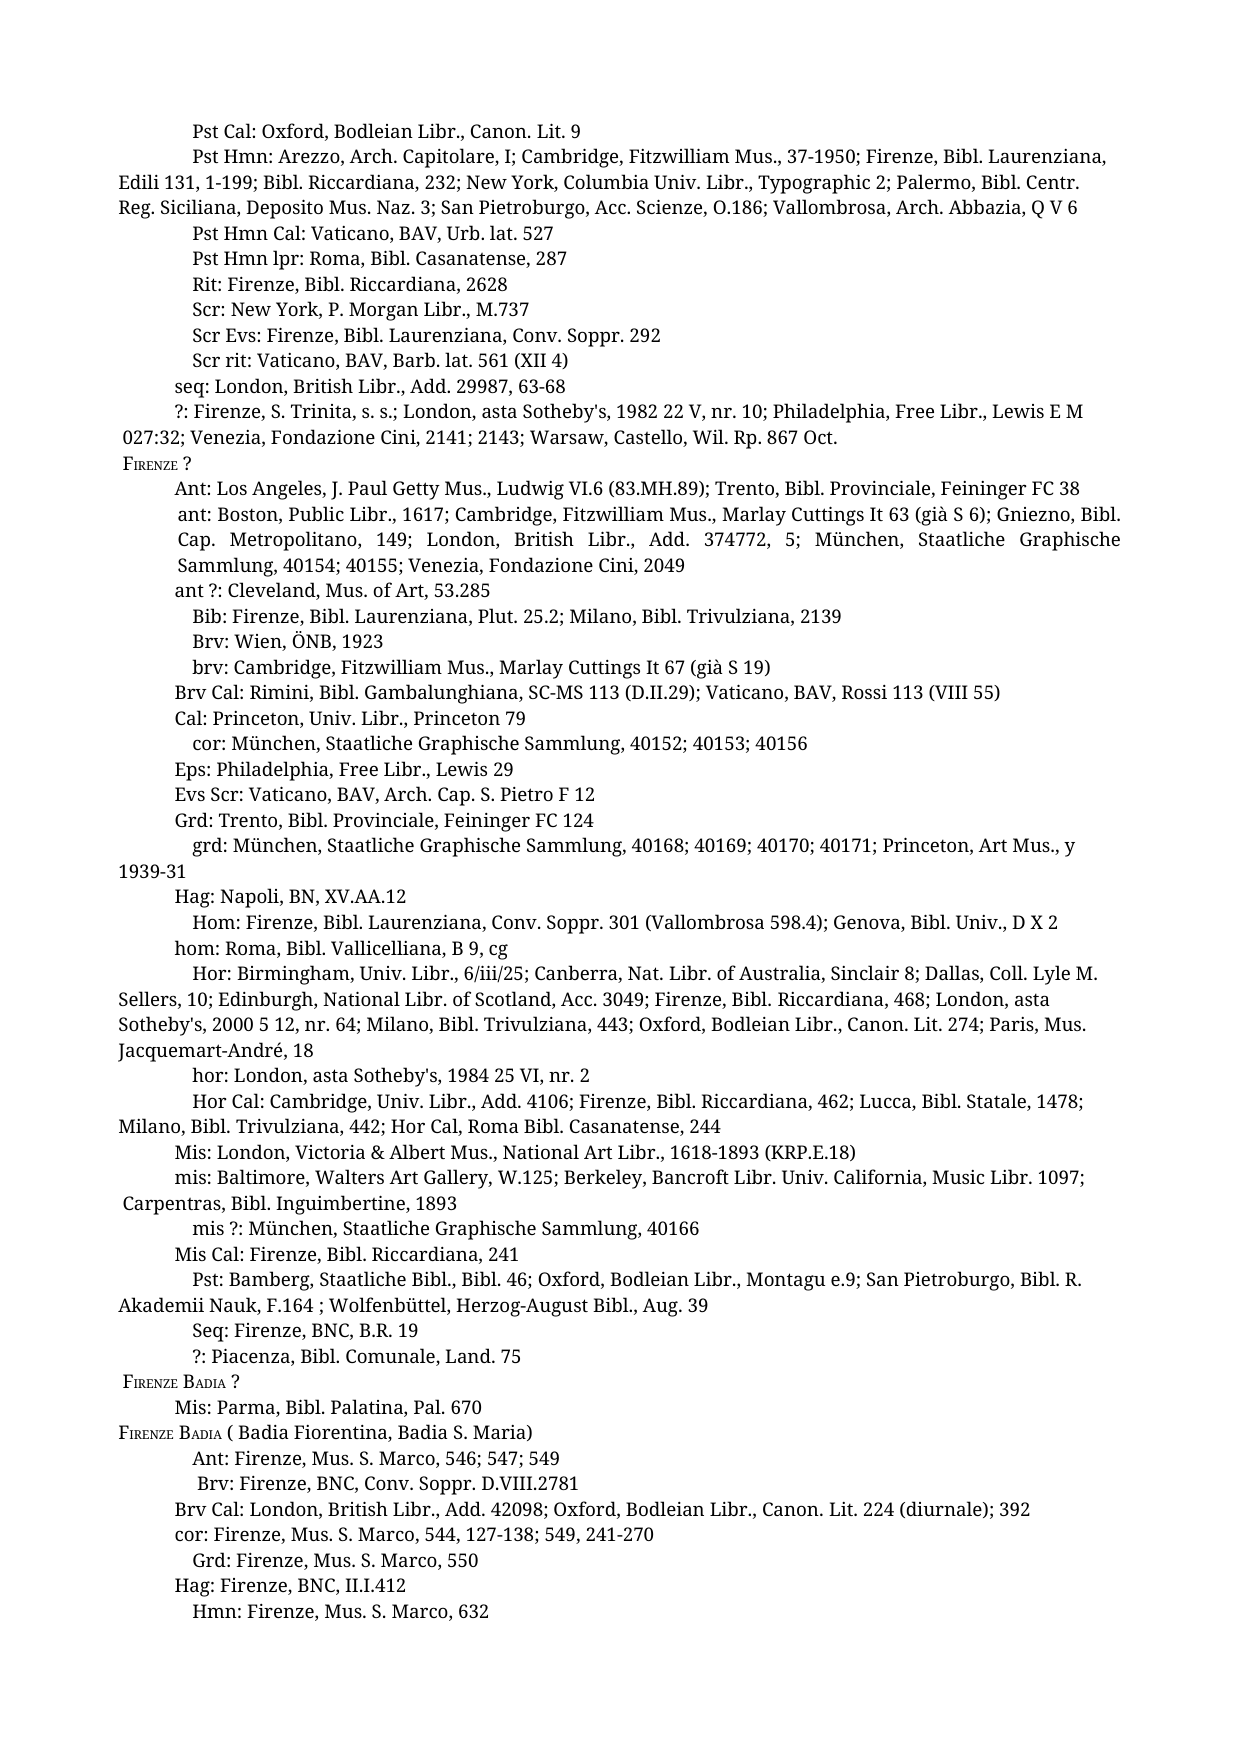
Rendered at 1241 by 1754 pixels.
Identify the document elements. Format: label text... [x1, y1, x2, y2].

text Seq: Firenze, BNC, B.R. 19 [118, 1318, 1122, 1343]
text Hag: Firenze, BNC, II.I.412 [122, 1573, 1122, 1598]
text cor: München, Staatliche Graphische Sammlung, 40152; 40153; 40156 [118, 731, 1122, 756]
text mis ?: München, Staatliche Graphische Sammlung, 40166 [118, 1216, 1122, 1241]
text mis: Baltimore, Walters Art Gallery, W.125; Berkeley, Bancroft Libr. Univ. California, Music Libr. 1097; Carpentras, Bibl. Inguimbertine, 1893 [122, 1164, 1122, 1216]
text Firenze Badia ( Badia Fiorentina, Badia S. Maria) [118, 1420, 1122, 1445]
text Brv Cal: London, British Libr., Add. 42098; Oxford, Bodleian Libr., Canon. Lit. 224 (diurnale); 392 [122, 1496, 1122, 1522]
text brv: Cambridge, Fitzwilliam Mus., Marlay Cuttings It 67 (già S 19) [118, 654, 1122, 679]
text Pst: Bamberg, Staatliche Bibl., Bibl. 46; Oxford, Bodleian Libr., Montagu e.9; San Pietroburgo, Bibl. R. Akademii Nauk, F.164 ; Wolfenbüttel, Herzog-August Bibl., Aug. 39 [118, 1267, 1122, 1318]
text ?: Firenze, S. Trinita, s. s.; London, asta Sotheby's, 1982 22 V, nr. 10; Philadelphia, Free Libr., Lewis E M 027:32; Venezia, Fondazione Cini, 2141; 2143; Warsaw, Castello, Wil. Rp. 867 Oct. [122, 399, 1122, 450]
text Pst Cal: Oxford, Bodleian Libr., Canon. Lit. 9 [118, 118, 1122, 144]
text grd: München, Staatliche Graphische Sammlung, 40168; 40169; 40170; 40171; Princeton, Art Mus., y 1939-31 [118, 833, 1122, 884]
text ant: Boston, Public Libr., 1617; Cambridge, Fitzwilliam Mus., Marlay Cuttings It 63 (già S 6); Gniezno, Bibl. Cap. Metropolitano, 149; London, British Libr., Add. 374772, 5; München, Staatliche Graphische Sammlung, 40154; 40155; Venezia, Fondazione Cini, 2049 [177, 501, 1122, 577]
text Firenze Badia ? [122, 1369, 1122, 1394]
text Eps: Philadelphia, Free Libr., Lewis 29 [122, 756, 1122, 782]
text hor: London, asta Sotheby's, 1984 25 VI, nr. 2 [118, 1062, 1122, 1088]
text Hom: Firenze, Bibl. Laurenziana, Conv. Soppr. 301 (Vallombrosa 598.4); Genova, Bibl. Univ., D X 2 [118, 909, 1122, 935]
text Hor Cal: Cambridge, Univ. Libr., Add. 4106; Firenze, Bibl. Riccardiana, 462; Lucca, Bibl. Statale, 1478; Milano, Bibl. Trivulziana, 442; Hor Cal, Roma Bibl. Casanatense, 244 [118, 1088, 1122, 1139]
text Scr: New York, P. Morgan Libr., M.737 [118, 297, 1122, 322]
text Grd: Firenze, Mus. S. Marco, 550 [118, 1547, 1122, 1573]
text Mis: Parma, Bibl. Palatina, Pal. 670 [122, 1394, 1122, 1420]
text Brv: Firenze, BNC, Conv. Soppr. D.VIII.2781 [118, 1471, 1122, 1496]
text ?: Piacenza, Bibl. Comunale, Land. 75 [118, 1343, 1122, 1369]
text Brv: Wien, ÖNB, 1923 [118, 628, 1122, 654]
text ant ?: Cleveland, Mus. of Art, 53.285 [122, 577, 1122, 603]
text Hag: Napoli, BN, XV.AA.12 [122, 884, 1122, 909]
text Cal: Princeton, Univ. Libr., Princeton 79 [122, 705, 1122, 731]
text Hmn: Firenze, Mus. S. Marco, 632 [118, 1598, 1122, 1624]
text Mis: London, Victoria & Albert Mus., National Art Libr., 1618-1893 (KRP.E.18) [122, 1139, 1122, 1164]
text Ant: Los Angeles, J. Paul Getty Mus., Ludwig VI.6 (83.MH.89); Trento, Bibl. Provinciale, Feininger FC 38 [122, 475, 1122, 501]
text Scr Evs: Firenze, Bibl. Laurenziana, Conv. Soppr. 292 [118, 322, 1122, 348]
text cor: Firenze, Mus. S. Marco, 544, 127-138; 549, 241-270 [122, 1522, 1122, 1547]
text Evs Scr: Vaticano, BAV, Arch. Cap. S. Pietro F 12 [122, 782, 1122, 807]
text Firenze ? [122, 450, 1122, 475]
text Rit: Firenze, Bibl. Riccardiana, 2628 [118, 271, 1122, 297]
text hom: Roma, Bibl. Vallicelliana, B 9, cg [122, 935, 1122, 960]
text Brv Cal: Rimini, Bibl. Gambalunghiana, SC-MS 113 (D.II.29); Vaticano, BAV, Rossi 113 (VIII 55) [122, 679, 1122, 705]
text Pst Hmn lpr: Roma, Bibl. Casanatense, 287 [118, 246, 1122, 271]
text Pst Hmn: Arezzo, Arch. Capitolare, I; Cambridge, Fitzwilliam Mus., 37-1950; Firenze, Bibl. Laurenziana, Edili 131, 1-199; Bibl. Riccardiana, 232; New York, Columbia Univ. Libr., Typographic 2; Palermo, Bibl. Centr. Reg. Siciliana, Deposito Mus. Naz. 3; San Pietroburgo, Acc. Scienze, O.186; Vallombrosa, Arch. Abbazia, Q V 6 [118, 144, 1122, 220]
text seq: London, British Libr., Add. 29987, 63-68 [122, 373, 1122, 399]
text Hor: Birmingham, Univ. Libr., 6/iii/25; Canberra, Nat. Libr. of Australia, Sinclair 8; Dallas, Coll. Lyle M. Sellers, 10; Edinburgh, National Libr. of Scotland, Acc. 3049; Firenze, Bibl. Riccardiana, 468; London, asta Sotheby's, 2000 5 12, nr. 64; Milano, Bibl. Trivulziana, 443; Oxford, Bodleian Libr., Canon. Lit. 274; Paris, Mus. Jacquemart-André, 18 [118, 960, 1122, 1062]
text Grd: Trento, Bibl. Provinciale, Feininger FC 124 [122, 807, 1122, 833]
text Mis Cal: Firenze, Bibl. Riccardiana, 241 [122, 1241, 1122, 1267]
text Ant: Firenze, Mus. S. Marco, 546; 547; 549 [118, 1445, 1122, 1471]
text Pst Hmn Cal: Vaticano, BAV, Urb. lat. 527 [118, 220, 1122, 246]
text Bib: Firenze, Bibl. Laurenziana, Plut. 25.2; Milano, Bibl. Trivulziana, 2139 [118, 603, 1122, 628]
text Scr rit: Vaticano, BAV, Barb. lat. 561 (XII 4) [118, 348, 1122, 373]
